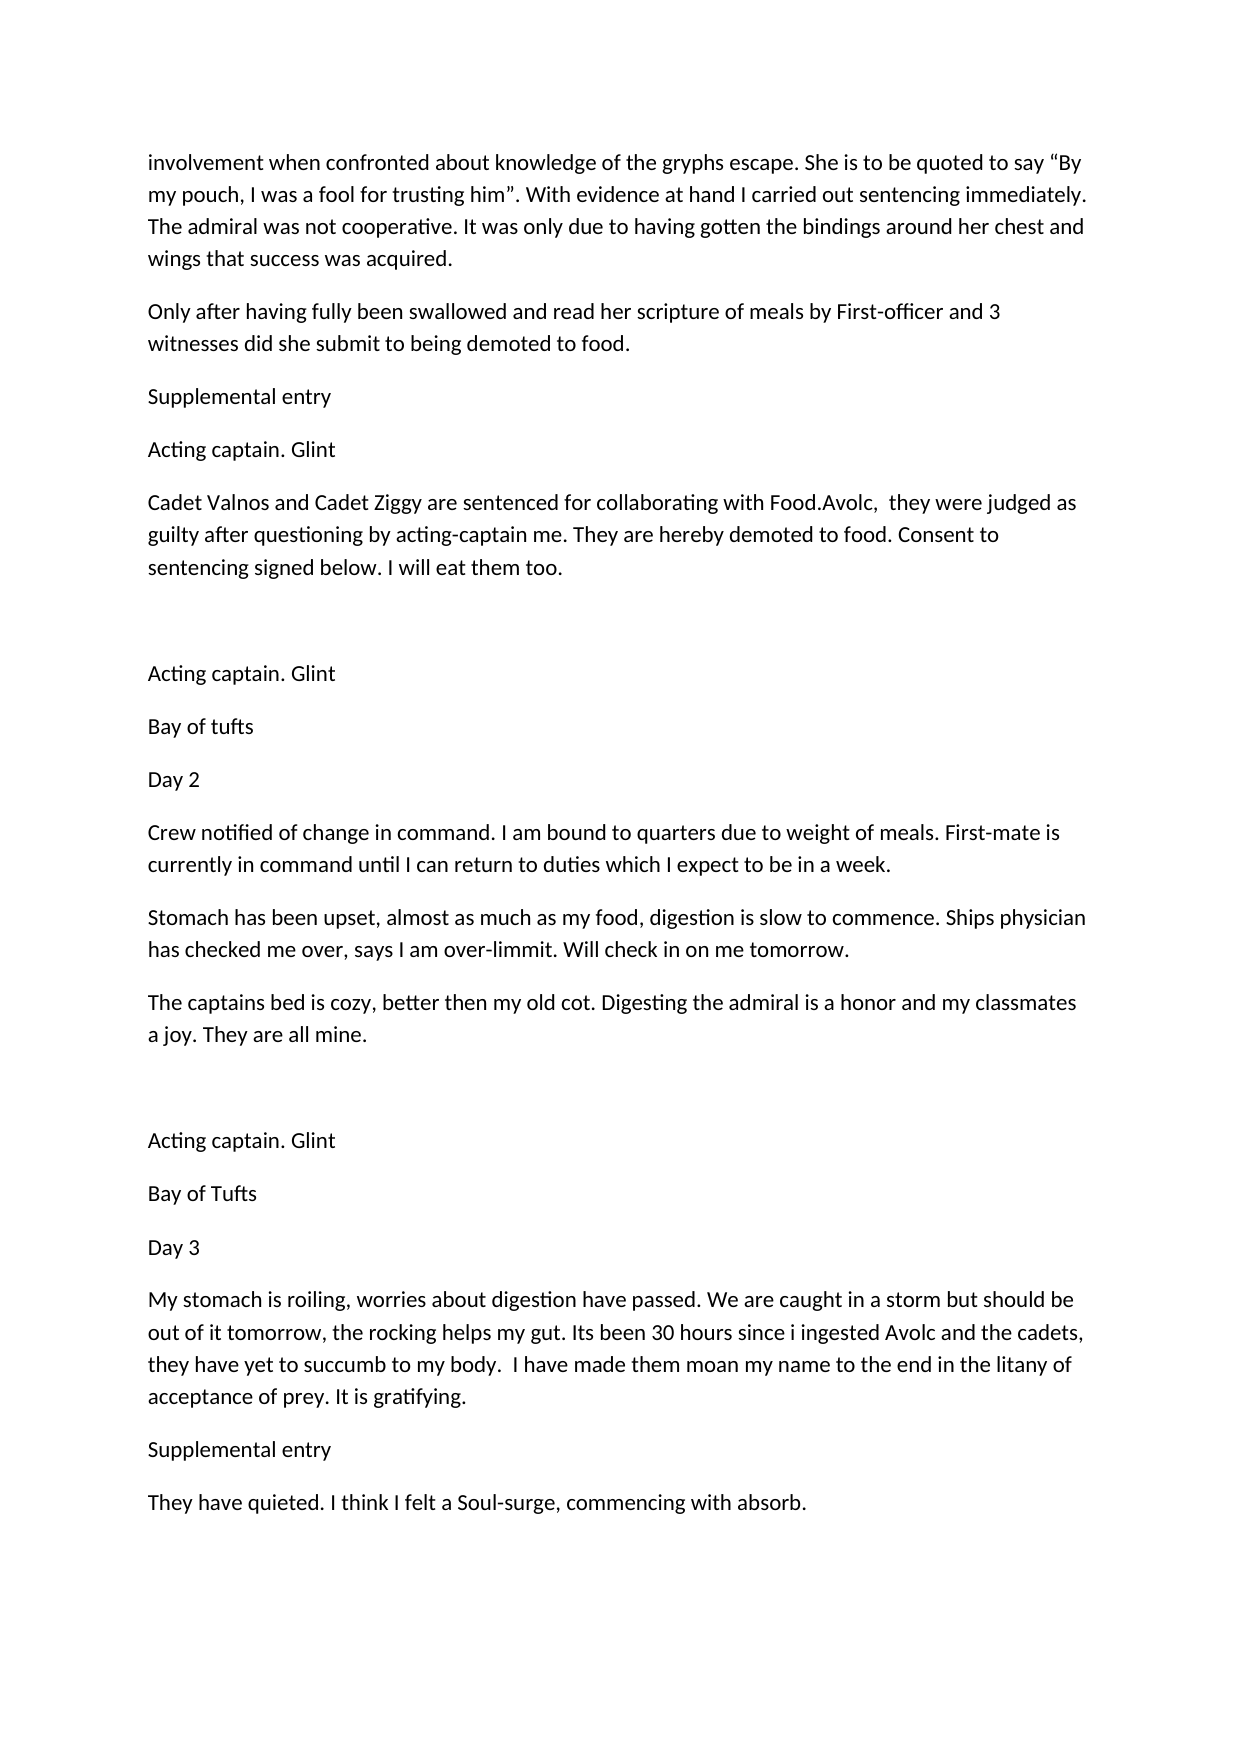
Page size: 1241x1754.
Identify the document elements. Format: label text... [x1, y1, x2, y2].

text Only after having fully been swallowed and read her scripture of meals by First-officer and 3 witnesses did she submit to being demoted to food. [148, 297, 1093, 357]
text They have quieted. I think I felt a Soul-surge, commencing with absorb. [148, 1488, 1093, 1516]
text Bay of tufts [148, 712, 1093, 740]
text Acting captain. Glint [148, 1127, 1093, 1154]
text The captains bed is cozy, better then my old cot. Digesting the admiral is a honor and my classmates a joy. They are all mine. [148, 988, 1093, 1048]
text Cadet Valnos and Cadet Ziggy are sentenced for collaborating with Food.Avolc, they were judged as guilty after questioning by acting-captain me. They are hereby demoted to food. Consent to sentencing signed below. I will eat them too. [148, 488, 1093, 581]
text involvement when confronted about knowledge of the gryphs escape. She is to be quoted to say “By my pouch, I was a fool for trusting him”. With evidence at hand I carried out sentencing immediately. The admiral was not cooperative. It was only due to having gotten the bindings around her chest and wings that success was acquired. [148, 148, 1093, 272]
text Bay of Tufts [148, 1179, 1093, 1208]
text Supplemental entry [148, 1435, 1093, 1463]
text Supplemental entry [148, 382, 1093, 410]
text Acting captain. Glint [148, 435, 1093, 463]
text Day 3 [148, 1233, 1093, 1261]
text Acting captain. Glint [148, 659, 1093, 687]
text Crew notified of change in command. I am bound to quarters due to weight of meals. First-mate is currently in command until I can return to duties which I expect to be in a week. [148, 818, 1093, 878]
text Stomach has been upset, almost as much as my food, digestion is slow to commence. Ships physician has checked me over, says I am over-limmit. Will check in on me tomorrow. [148, 903, 1093, 963]
text Day 2 [148, 765, 1093, 793]
text My stomach is roiling, worries about digestion have passed. We are caught in a storm but should be out of it tomorrow, the rocking helps my gut. Its been 30 hours since i ingested Avolc and the cadets, they have yet to succumb to my body. I have made them moan my name to the end in the litany of acceptance of prey. It is gratifying. [148, 1286, 1093, 1410]
